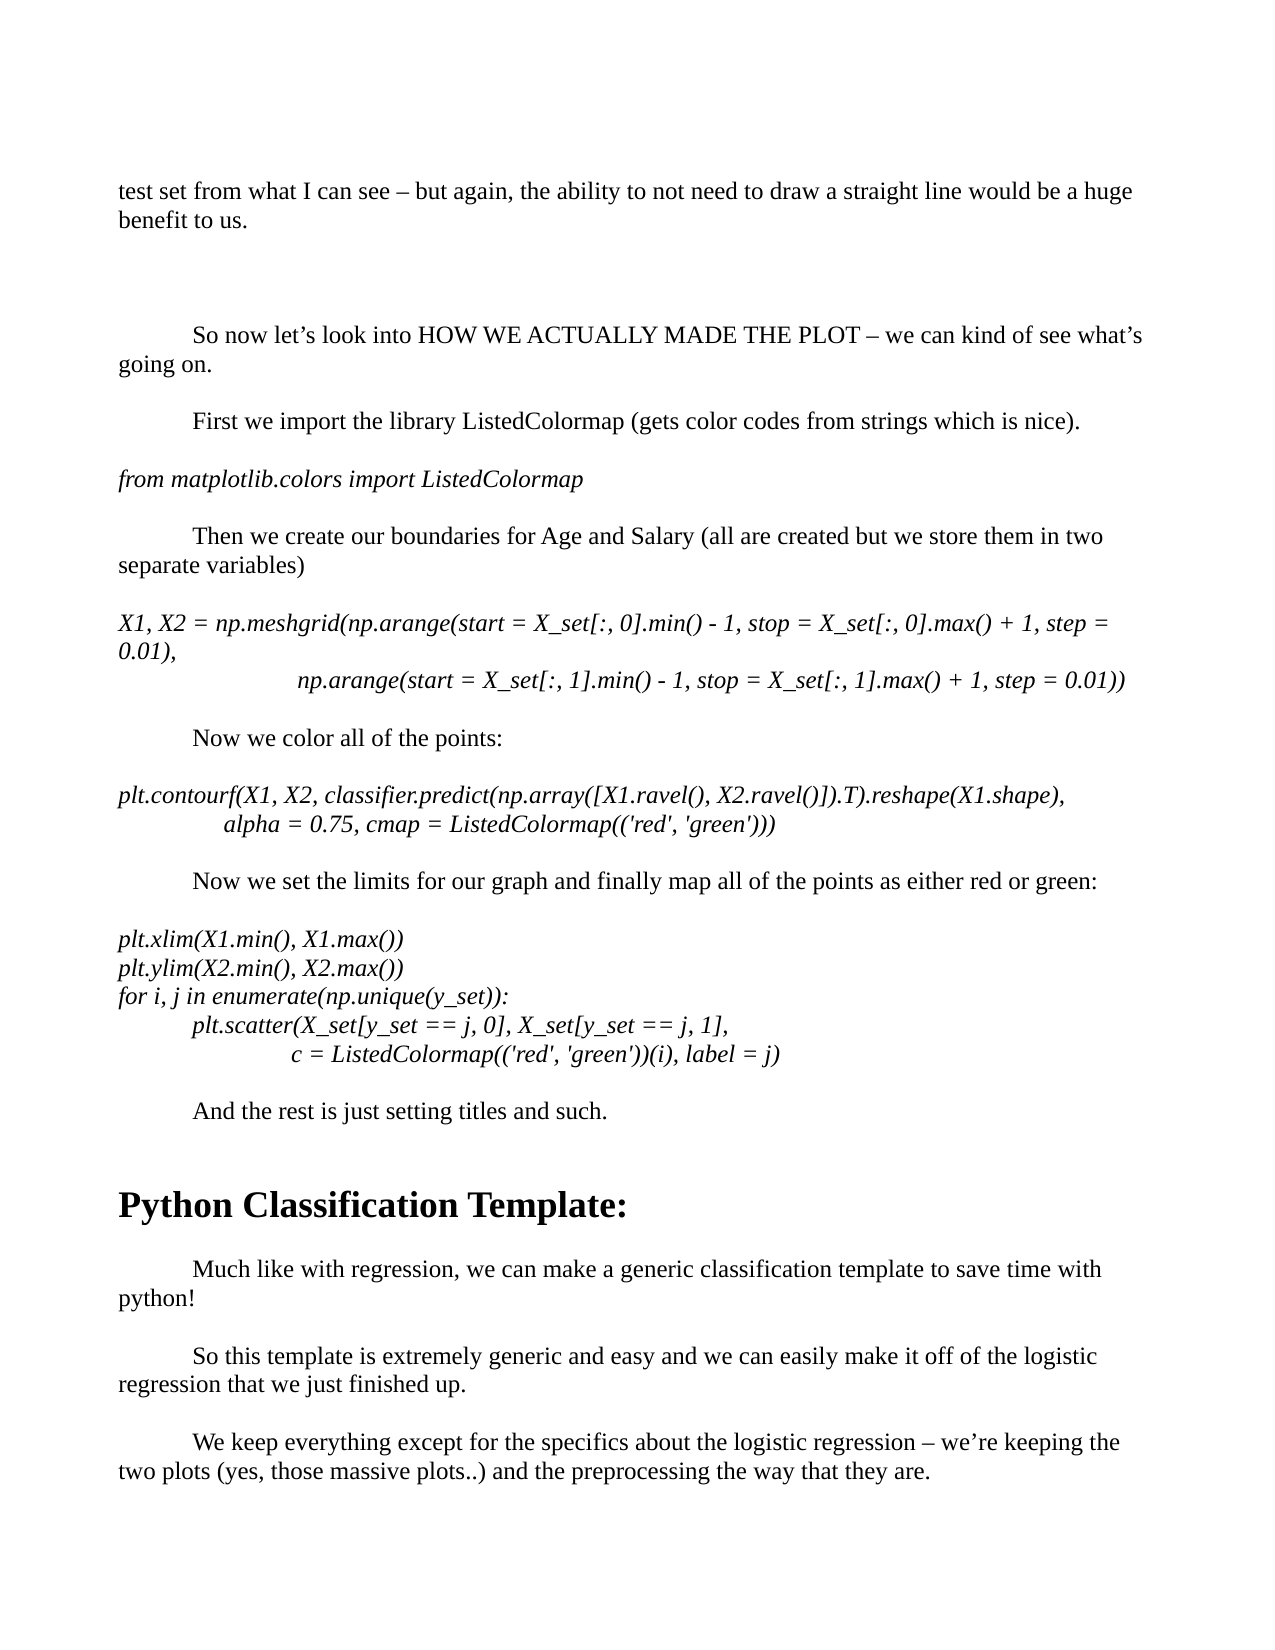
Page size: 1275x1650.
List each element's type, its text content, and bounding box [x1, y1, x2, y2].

text test set from what I can see – but again, the ability to not need to draw a straight line would be a huge benefit to us. [118, 176, 1157, 234]
text np.arange(start = X_set[:, 1].min() - 1, stop = X_set[:, 1].max() + 1, step = 0.01)) [118, 665, 1157, 694]
text plt.xlim(X1.min(), X1.max()) [118, 924, 1157, 953]
text So this template is extremely generic and easy and we can easily make it off of the logistic regression that we just finished up. [118, 1341, 1157, 1398]
text plt.scatter(X_set[y_set == j, 0], X_set[y_set == j, 1], [118, 1010, 1157, 1039]
text plt.ylim(X2.min(), X2.max()) [118, 953, 1157, 981]
text c = ListedColormap(('red', 'green'))(i), label = j) [118, 1039, 1157, 1068]
text Python Classification Template: [118, 1183, 1157, 1226]
text X1, X2 = np.meshgrid(np.arange(start = X_set[:, 0].min() - 1, stop = X_set[:, 0].max() + 1, step = 0.01), [118, 608, 1157, 665]
text for i, j in enumerate(np.unique(y_set)): [118, 981, 1157, 1010]
text Now we set the limits for our graph and finally map all of the points as either red or green: [118, 866, 1157, 895]
text Then we create our boundaries for Age and Salary (all are created but we store them in two separate variables) [118, 521, 1157, 579]
text And the rest is just setting titles and such. [118, 1096, 1157, 1125]
text from matplotlib.colors import ListedColormap [118, 464, 1157, 493]
text First we import the library ListedColormap (gets color codes from strings which is nice). [118, 406, 1157, 435]
text So now let’s look into HOW WE ACTUALLY MADE THE PLOT – we can kind of see what’s going on. [118, 320, 1157, 378]
text We keep everything except for the specifics about the logistic regression – we’re keeping the two plots (yes, those massive plots..) and the preprocessing the way that they are. [118, 1427, 1157, 1484]
text Now we color all of the points: [118, 723, 1157, 751]
text Much like with regression, we can make a generic classification template to save time with python! [118, 1254, 1157, 1312]
text plt.contourf(X1, X2, classifier.predict(np.array([X1.ravel(), X2.ravel()]).T).reshape(X1.shape), [118, 780, 1157, 809]
text alpha = 0.75, cmap = ListedColormap(('red', 'green'))) [118, 809, 1157, 838]
